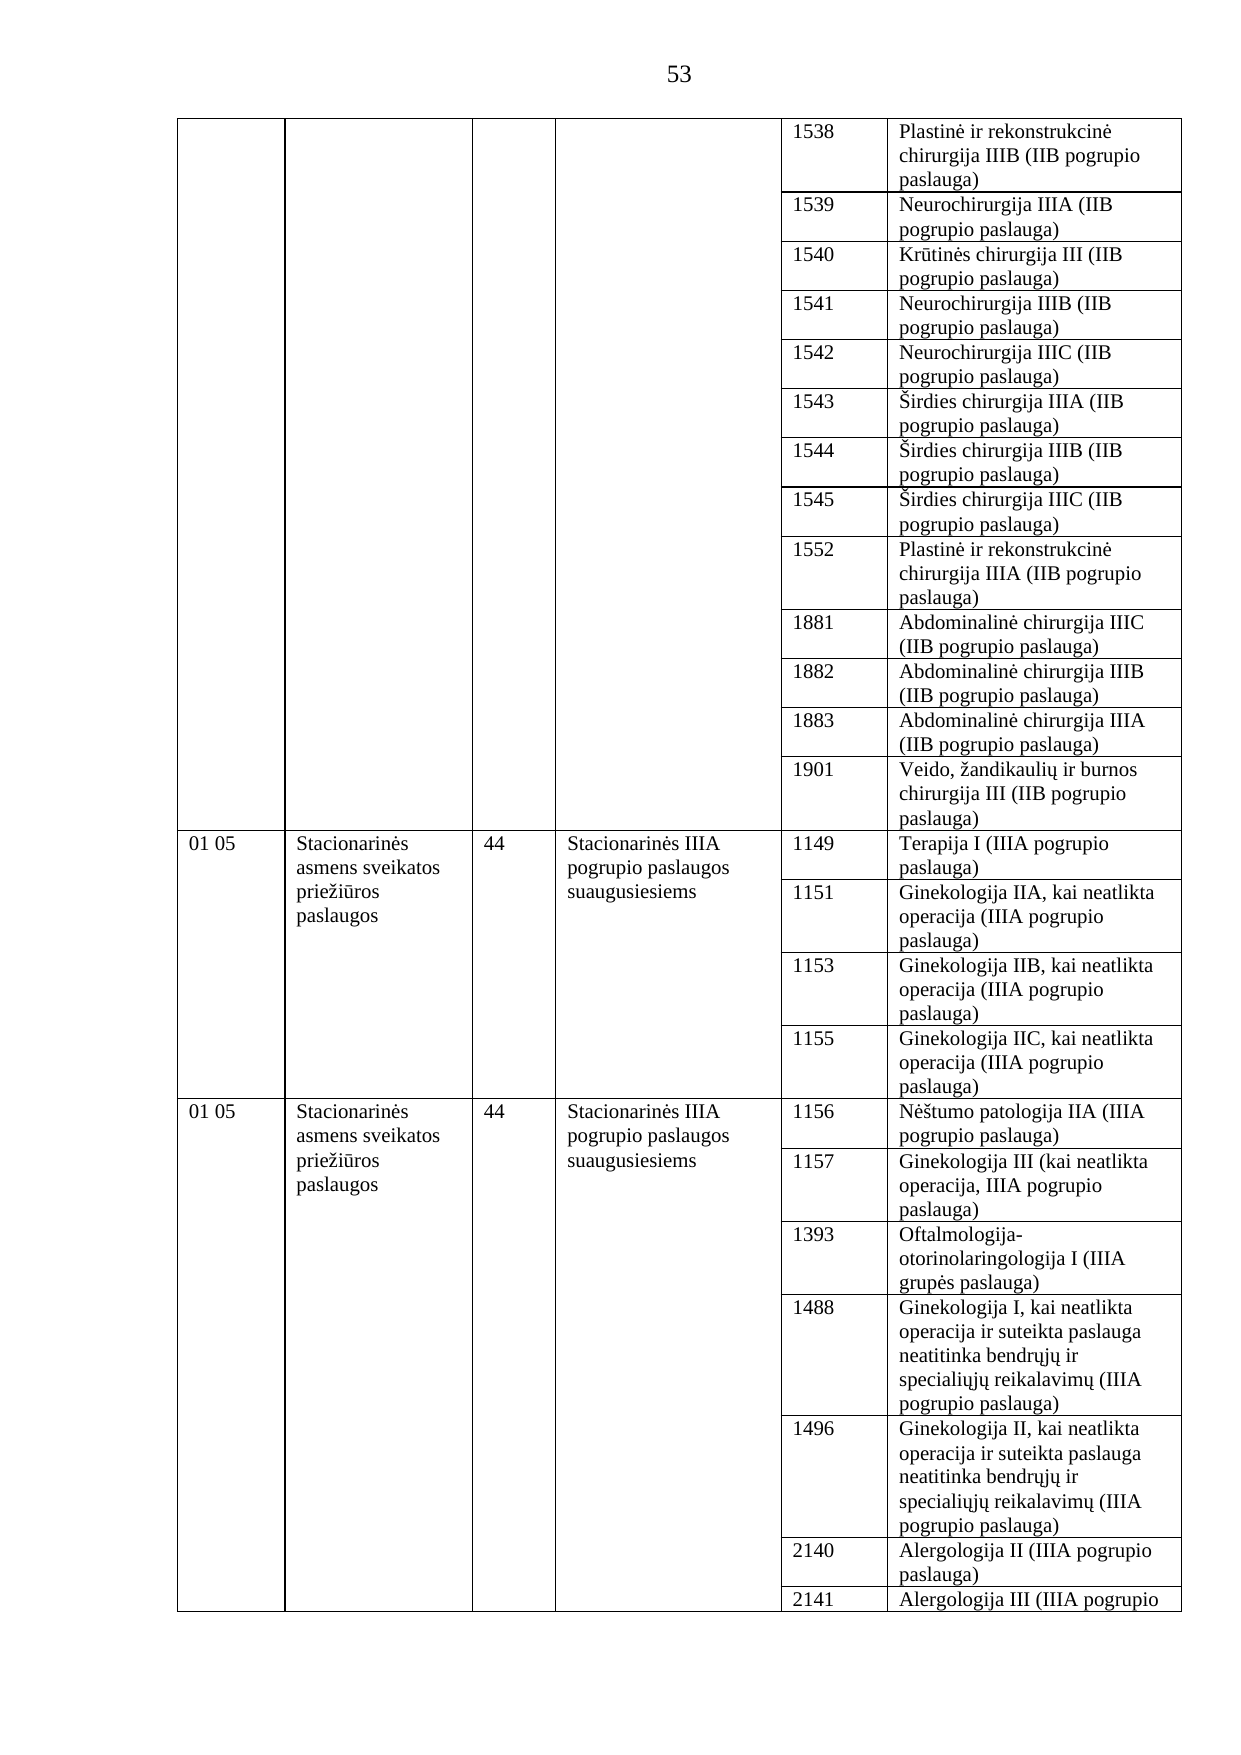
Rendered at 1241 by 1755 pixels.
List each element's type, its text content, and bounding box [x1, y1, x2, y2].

table_cell Stacionarinės asmens sveikatos priežiūros paslaugos [286, 1099, 472, 1611]
table_cell Neurochirurgija IIIC (IIB pogrupio paslauga) [888, 340, 1181, 388]
table_cell 1552 [782, 537, 887, 609]
table_cell 1156 [782, 1099, 887, 1147]
table_cell [286, 119, 472, 829]
table_cell Neurochirurgija IIIA (IIB pogrupio paslauga) [888, 193, 1181, 241]
table_cell 2141 [782, 1587, 887, 1611]
table_cell Širdies chirurgija IIIC (IIB pogrupio paslauga) [888, 488, 1181, 536]
table_cell 1541 [782, 291, 887, 339]
table_cell 1488 [782, 1295, 887, 1415]
table_cell 01 05 [178, 831, 284, 1098]
table_cell Plastinė ir rekonstrukcinė chirurgija IIIB (IIB pogrupio paslauga) [888, 119, 1181, 191]
table_cell 1539 [782, 193, 887, 241]
table_cell 1881 [782, 610, 887, 658]
table_cell 44 [473, 831, 555, 1098]
table_cell Neurochirurgija IIIB (IIB pogrupio paslauga) [888, 291, 1181, 339]
table_cell 1157 [782, 1149, 887, 1221]
table_cell 1496 [782, 1416, 887, 1537]
table_cell 44 [473, 1099, 555, 1611]
table_cell Širdies chirurgija IIIB (IIB pogrupio paslauga) [888, 438, 1181, 486]
table_cell 1542 [782, 340, 887, 388]
table_cell Terapija I (IIIA pogrupio paslauga) [888, 831, 1181, 879]
table_cell Ginekologija IIB, kai neatlikta operacija (IIIA pogrupio paslauga) [888, 953, 1181, 1025]
table_cell 1544 [782, 438, 887, 486]
table_cell Ginekologija III (kai neatlikta operacija, IIIA pogrupio paslauga) [888, 1149, 1181, 1221]
table_cell Stacionarinės IIIA pogrupio paslaugos suaugusiesiems [556, 831, 781, 1098]
table_cell 1538 [782, 119, 887, 191]
table_cell 1882 [782, 659, 887, 707]
table_cell Veido, žandikaulių ir burnos chirurgija III (IIB pogrupio paslauga) [888, 757, 1181, 829]
table_cell Ginekologija I, kai neatlikta operacija ir suteikta paslauga neatitinka bendrųjų ir specialiųjų reikalavimų (IIIA pogrupio paslauga) [888, 1295, 1181, 1415]
table_cell Alergologija III (IIIA pogrupio [888, 1587, 1181, 1611]
table_cell 1543 [782, 389, 887, 437]
table_cell Nėštumo patologija IIA (IIIA pogrupio paslauga) [888, 1099, 1181, 1147]
table_cell Ginekologija IIC, kai neatlikta operacija (IIIA pogrupio paslauga) [888, 1026, 1181, 1098]
table_cell Ginekologija II, kai neatlikta operacija ir suteikta paslauga neatitinka bendrųjų ir specialiųjų reikalavimų (IIIA pogrupio paslauga) [888, 1416, 1181, 1537]
table_cell Alergologija II (IIIA pogrupio paslauga) [888, 1538, 1181, 1586]
table_cell 01 05 [178, 1099, 284, 1611]
table_cell Krūtinės chirurgija III (IIB pogrupio paslauga) [888, 242, 1181, 290]
table_cell Abdominalinė chirurgija IIIB (IIB pogrupio paslauga) [888, 659, 1181, 707]
table_cell Oftalmologija-otorinolaringologija I (IIIA grupės paslauga) [888, 1222, 1181, 1294]
table_cell Ginekologija IIA, kai neatlikta operacija (IIIA pogrupio paslauga) [888, 880, 1181, 952]
table_cell Stacionarinės asmens sveikatos priežiūros paslaugos [286, 831, 472, 1098]
table_cell 1151 [782, 880, 887, 952]
table_cell [556, 119, 781, 829]
table_cell Abdominalinė chirurgija IIIA (IIB pogrupio paslauga) [888, 708, 1181, 756]
table_cell [473, 119, 555, 829]
table_cell Abdominalinė chirurgija IIIC (IIB pogrupio paslauga) [888, 610, 1181, 658]
table_cell Plastinė ir rekonstrukcinė chirurgija IIIA (IIB pogrupio paslauga) [888, 537, 1181, 609]
table_cell 1149 [782, 831, 887, 879]
table_cell 2140 [782, 1538, 887, 1586]
table_cell 1545 [782, 488, 887, 536]
table_cell 1153 [782, 953, 887, 1025]
table_cell Širdies chirurgija IIIA (IIB pogrupio paslauga) [888, 389, 1181, 437]
table_cell 1155 [782, 1026, 887, 1098]
table_cell 1883 [782, 708, 887, 756]
table_cell 1540 [782, 242, 887, 290]
table_cell 1393 [782, 1222, 887, 1294]
table_cell [178, 119, 284, 829]
table_cell Stacionarinės IIIA pogrupio paslaugos suaugusiesiems [556, 1099, 781, 1611]
table_cell 1901 [782, 757, 887, 829]
